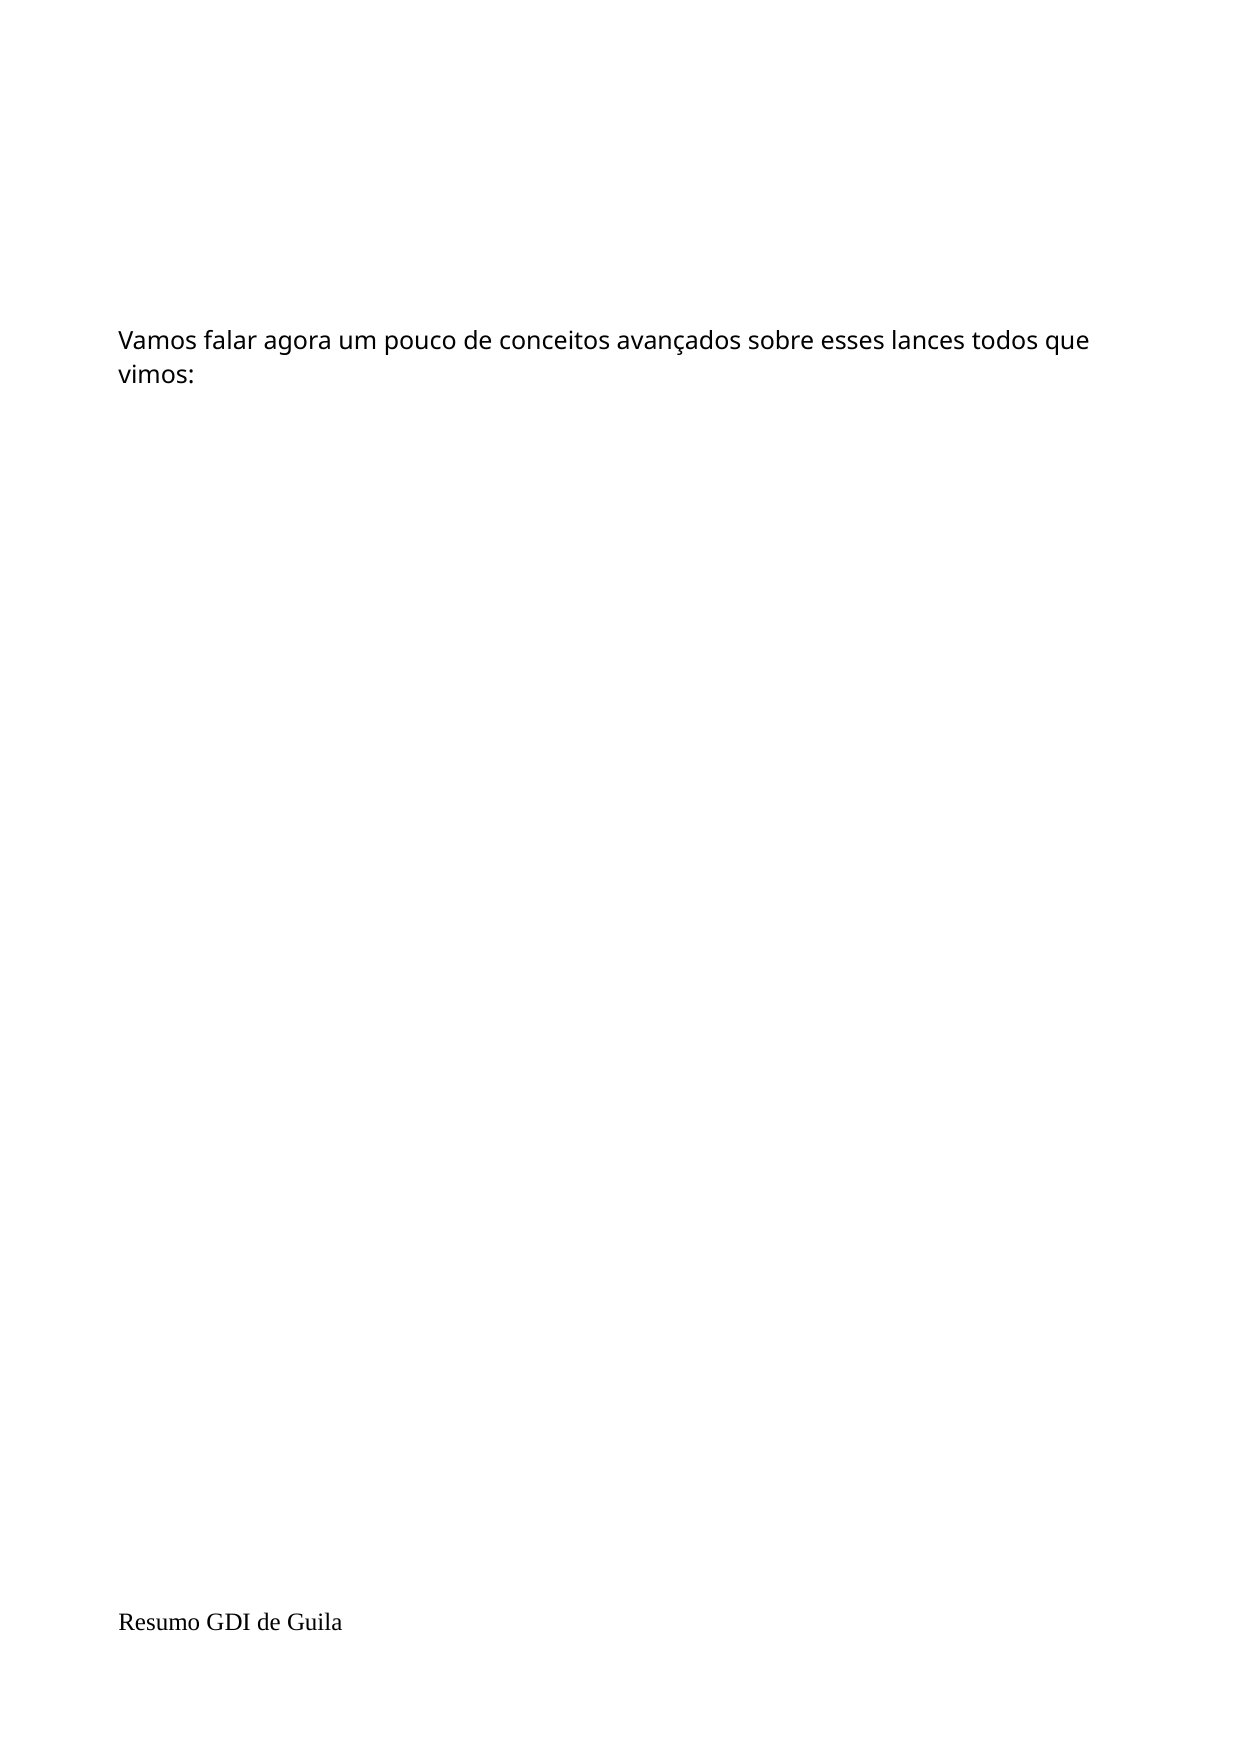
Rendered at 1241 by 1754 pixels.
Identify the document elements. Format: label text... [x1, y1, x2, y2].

text Vamos falar agora um pouco de conceitos avançados sobre esses lances todos que vimos: [118, 322, 1122, 391]
